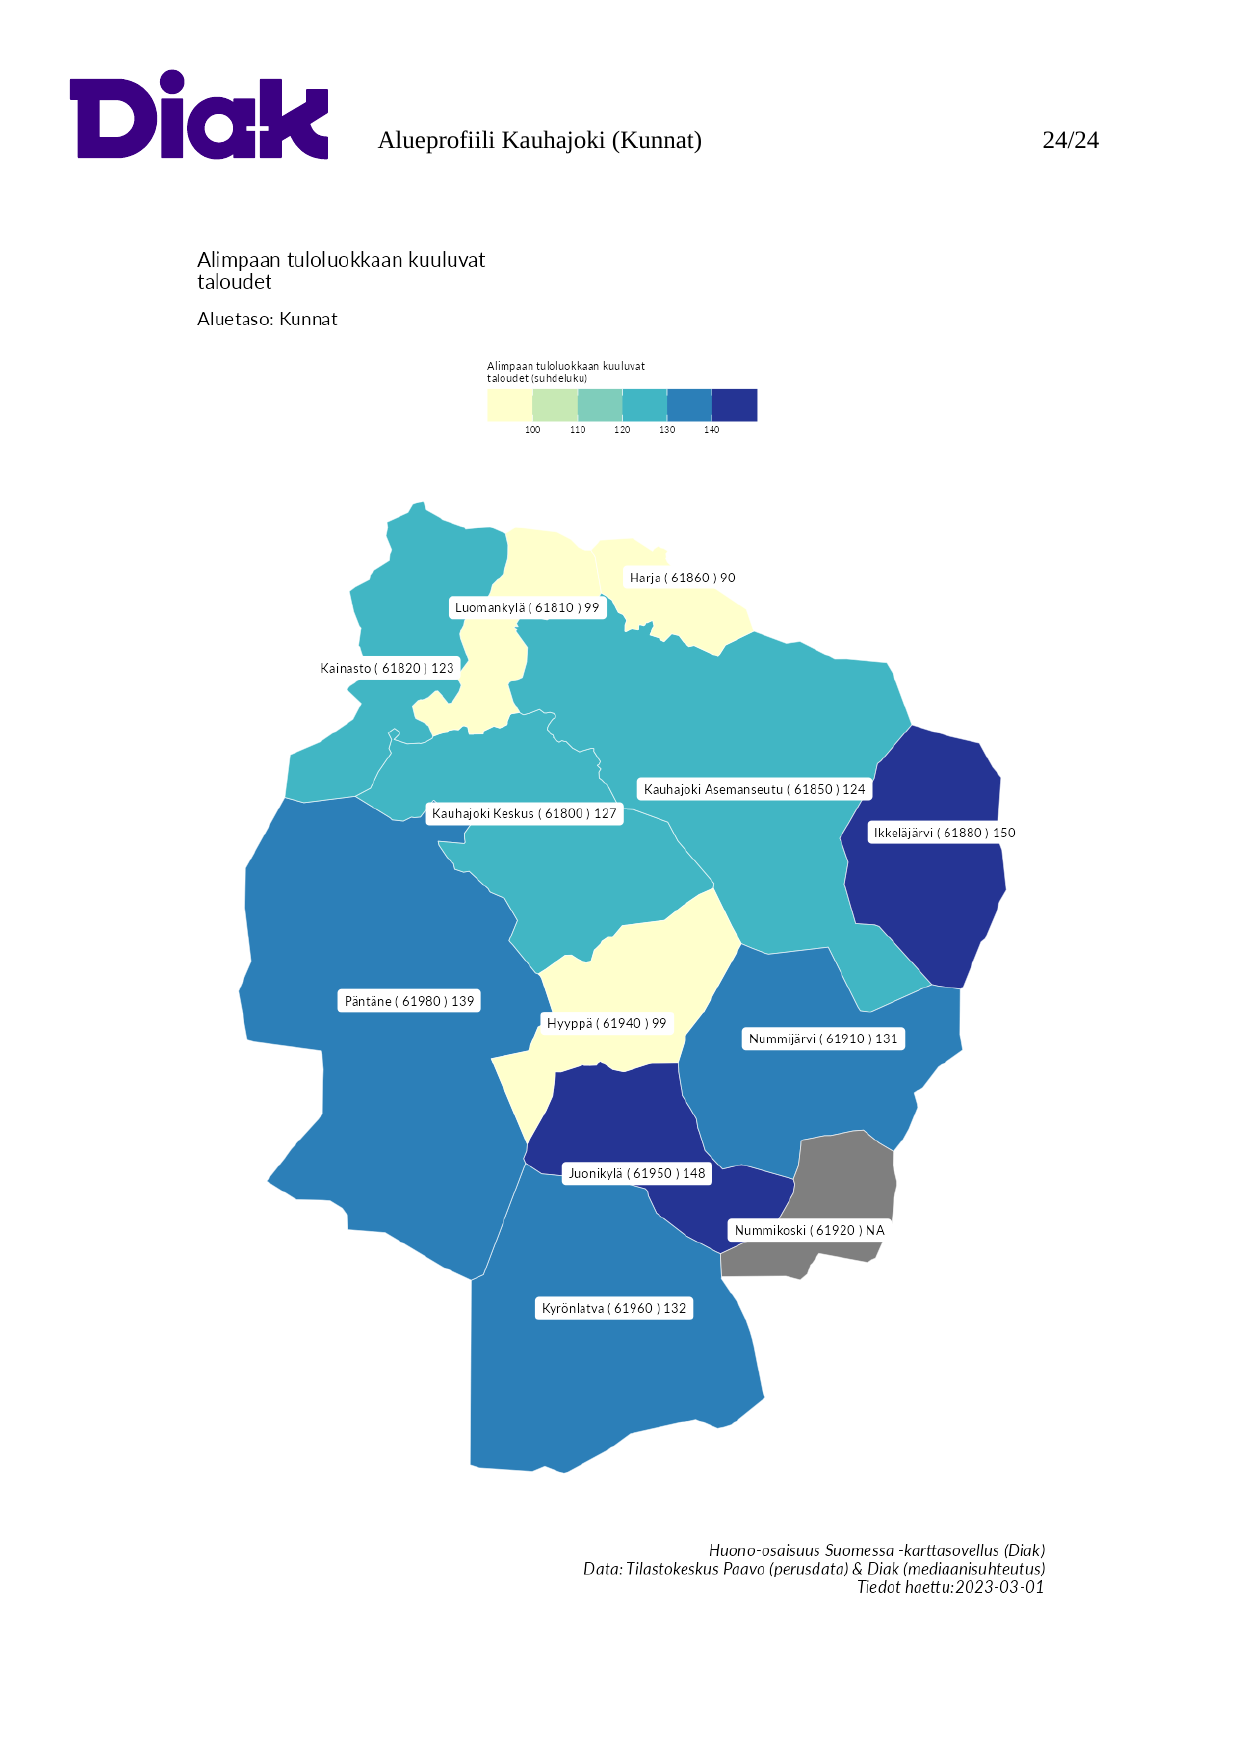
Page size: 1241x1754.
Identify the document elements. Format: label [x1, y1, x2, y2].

picture [61, 196, 1179, 1651]
